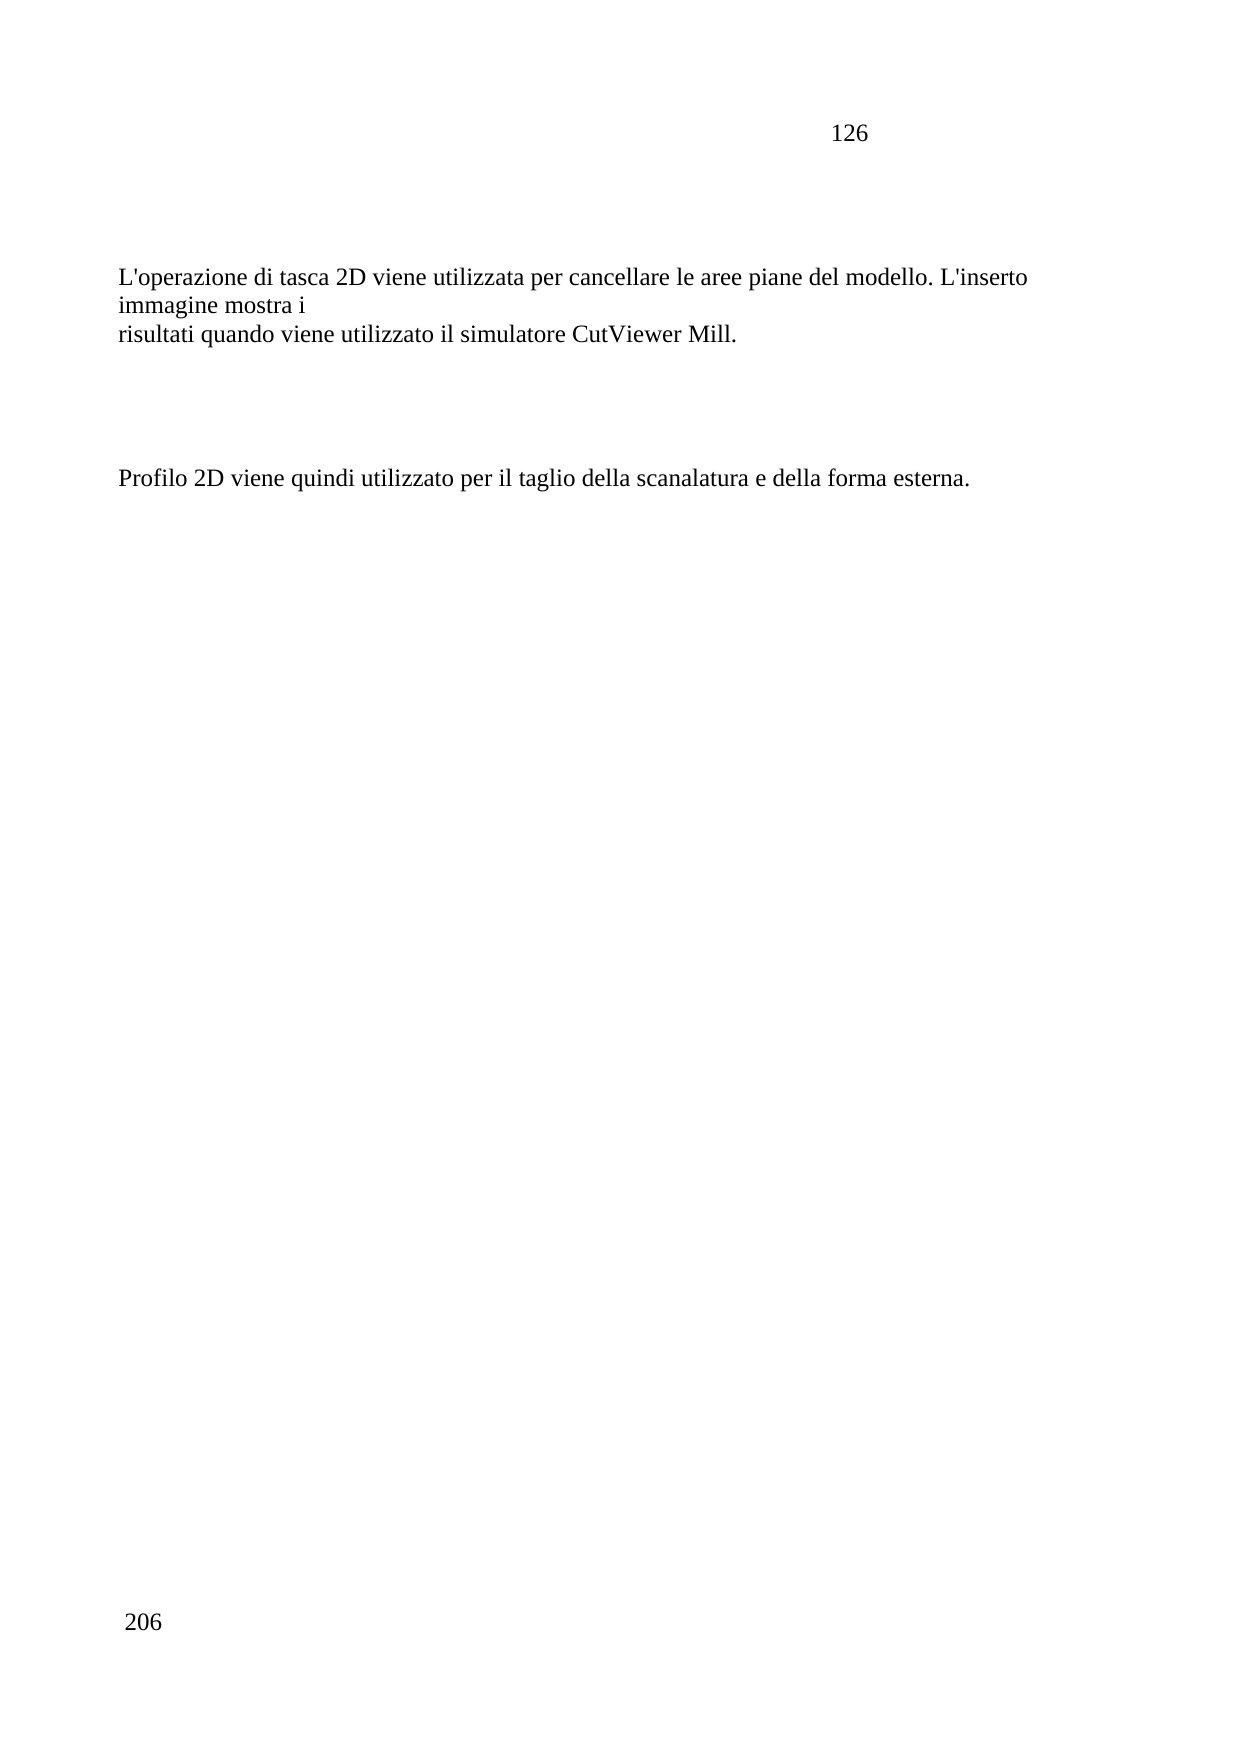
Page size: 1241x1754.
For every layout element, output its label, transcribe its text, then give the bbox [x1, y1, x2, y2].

text risultati quando viene utilizzato il simulatore CutViewer Mill. [118, 319, 1122, 348]
text Profilo 2D viene quindi utilizzato per il taglio della scanalatura e della forma esterna. [118, 463, 1122, 492]
text L'operazione di tasca 2D viene utilizzata per cancellare le aree piane del modello. L'inserto immagine mostra i [118, 262, 1122, 319]
text 126 [118, 118, 1122, 147]
